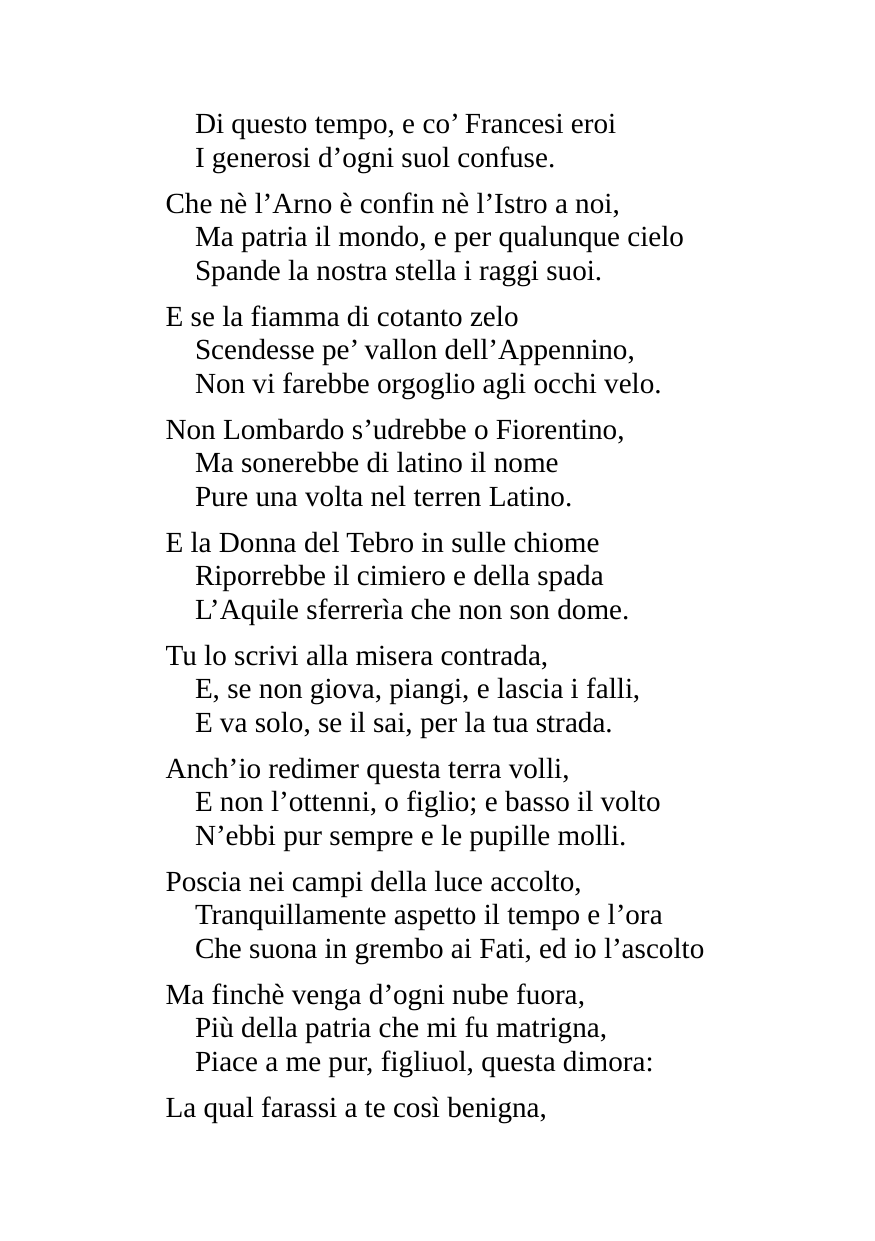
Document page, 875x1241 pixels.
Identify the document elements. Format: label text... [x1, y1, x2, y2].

text E la Donna del Tebro in sulle chiome Riporrebbe il cimiero e della spada L’Aquile sferrerìa che non son dome. [165, 525, 768, 625]
text Che nè l’Arno è confin nè l’Istro a noi, Ma patria il mondo, e per qualunque cielo Spande la nostra stella i raggi suoi. [165, 186, 768, 286]
text Anch’io redimer questa terra volli, E non l’ottenni, o figlio; e basso il volto N’ebbi pur sempre e le pupille molli. [165, 751, 768, 851]
text Non Lombardo s’udrebbe o Fiorentino, Ma sonerebbe di latino il nome Pure una volta nel terren Latino. [165, 412, 768, 512]
text Tu lo scrivi alla misera contrada, E, se non giova, piangi, e lascia i falli, E va solo, se il sai, per la tua strada. [165, 638, 768, 738]
text Di questo tempo, e co’ Francesi eroi I generosi d’ogni suol confuse. [165, 106, 768, 173]
text La qual farassi a te così benigna, [165, 1090, 768, 1123]
text Poscia nei campi della luce accolto, Tranquillamente aspetto il tempo e l’ora Che suona in grembo ai Fati, ed io l’ascolto [165, 864, 768, 964]
text E se la fiamma di cotanto zelo Scendesse pe’ vallon dell’Appennino, Non vi farebbe orgoglio agli occhi velo. [165, 299, 768, 399]
text Ma finchè venga d’ogni nube fuora, Più della patria che mi fu matrigna, Piace a me pur, figliuol, questa dimora: [165, 977, 768, 1077]
